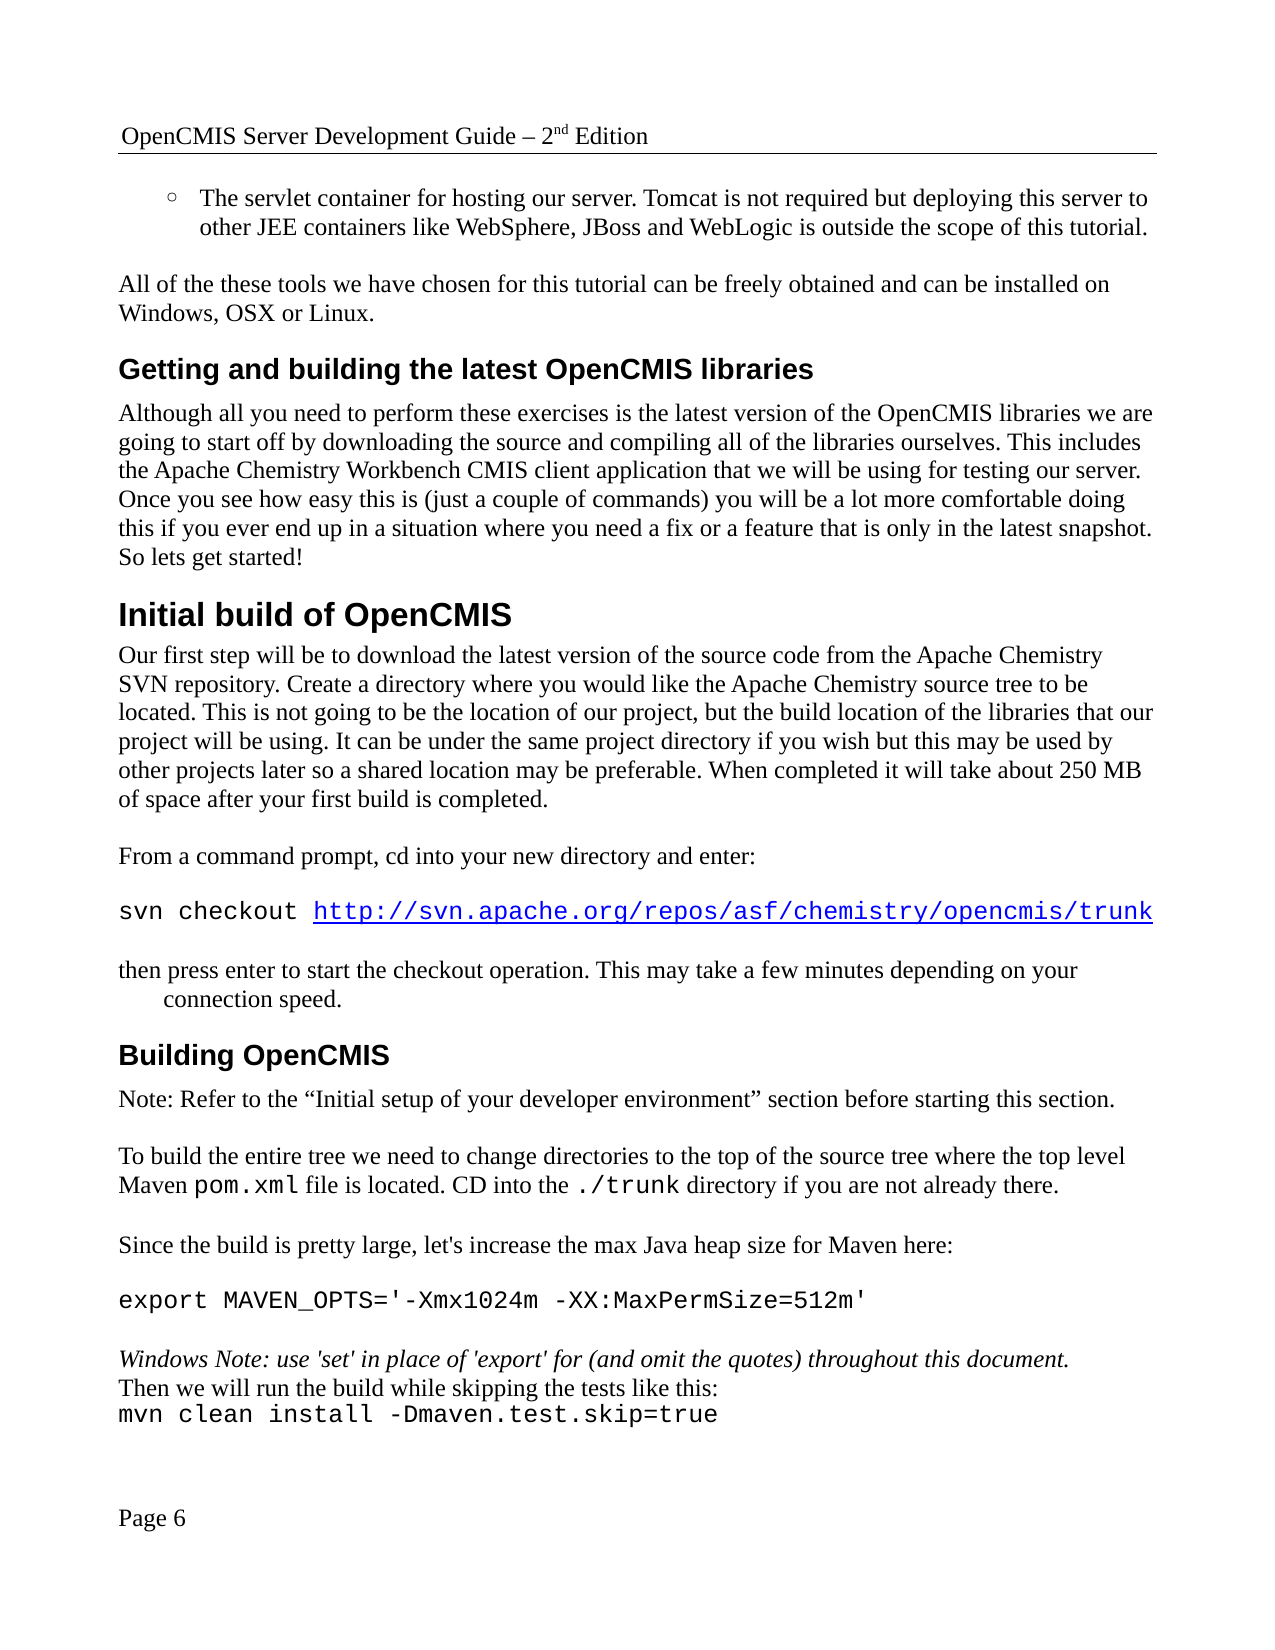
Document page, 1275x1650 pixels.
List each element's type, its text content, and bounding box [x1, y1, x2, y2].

text Although all you need to perform these exercises is the latest version of the OpenCMIS libraries we are going to start off by downloading the source and compiling all of the libraries ourselves. This includes the Apache Chemistry Workbench CMIS client application that we will be using for testing our server. Once you see how easy this is (just a couple of commands) you will be a lot more comfortable doing this if you ever end up in a situation where you need a fix or a feature that is only in the latest snapshot. So lets get started! [118, 398, 1157, 570]
list svn checkout http://svn.apache.org/repos/asf/chemistry/opencmis/trunk [118, 899, 1157, 927]
list From a command prompt, cd into your new directory and enter: [118, 841, 1157, 870]
text All of the these tools we have chosen for this tutorial can be freely obtained and can be installed on Windows, OSX or Linux. [118, 269, 1157, 327]
list Then we will run the build while skipping the tests like this: [118, 1373, 1157, 1401]
list To build the entire tree we need to change directories to the top of the source tree where the top level Maven pom.xml file is located. CD into the ./trunk directory if you are not already there. [118, 1141, 1157, 1201]
list Note: Refer to the “Initial setup of your developer environment” section before starting this section. [118, 1084, 1157, 1113]
list The servlet container for hosting our server. Tomcat is not required but deploying this server to other JEE containers like WebSphere, JBoss and WebLogic is outside the scope of this tutorial. [162, 183, 1157, 241]
subtitle Getting and building the latest OpenCMIS libraries [118, 352, 1157, 385]
list Windows Note: use 'set' in place of 'export' for (and omit the quotes) throughout this document. [118, 1344, 1157, 1373]
subtitle Building OpenCMIS [118, 1038, 1157, 1071]
list export MAVEN_OPTS='-Xmx1024m -XX:MaxPermSize=512m' [118, 1287, 1157, 1316]
list then press enter to start the checkout operation. This may take a few minutes depending on your connection speed. [118, 955, 1157, 1013]
subtitle Initial build of OpenCMIS [118, 595, 1157, 634]
list mvn clean install -Dmaven.test.skip=true [118, 1401, 1157, 1430]
text Our first step will be to download the latest version of the source code from the Apache Chemistry SVN repository. Create a directory where you would like the Apache Chemistry source tree to be located. This is not going to be the location of our project, but the build location of the libraries that our project will be using. It can be under the same project directory if you wish but this may be used by other projects later so a shared location may be preferable. When completed it will take about 250 MB of space after your first build is completed. [118, 640, 1157, 812]
list Since the build is pretty large, let's increase the max Java heap size for Maven here: [118, 1230, 1157, 1258]
